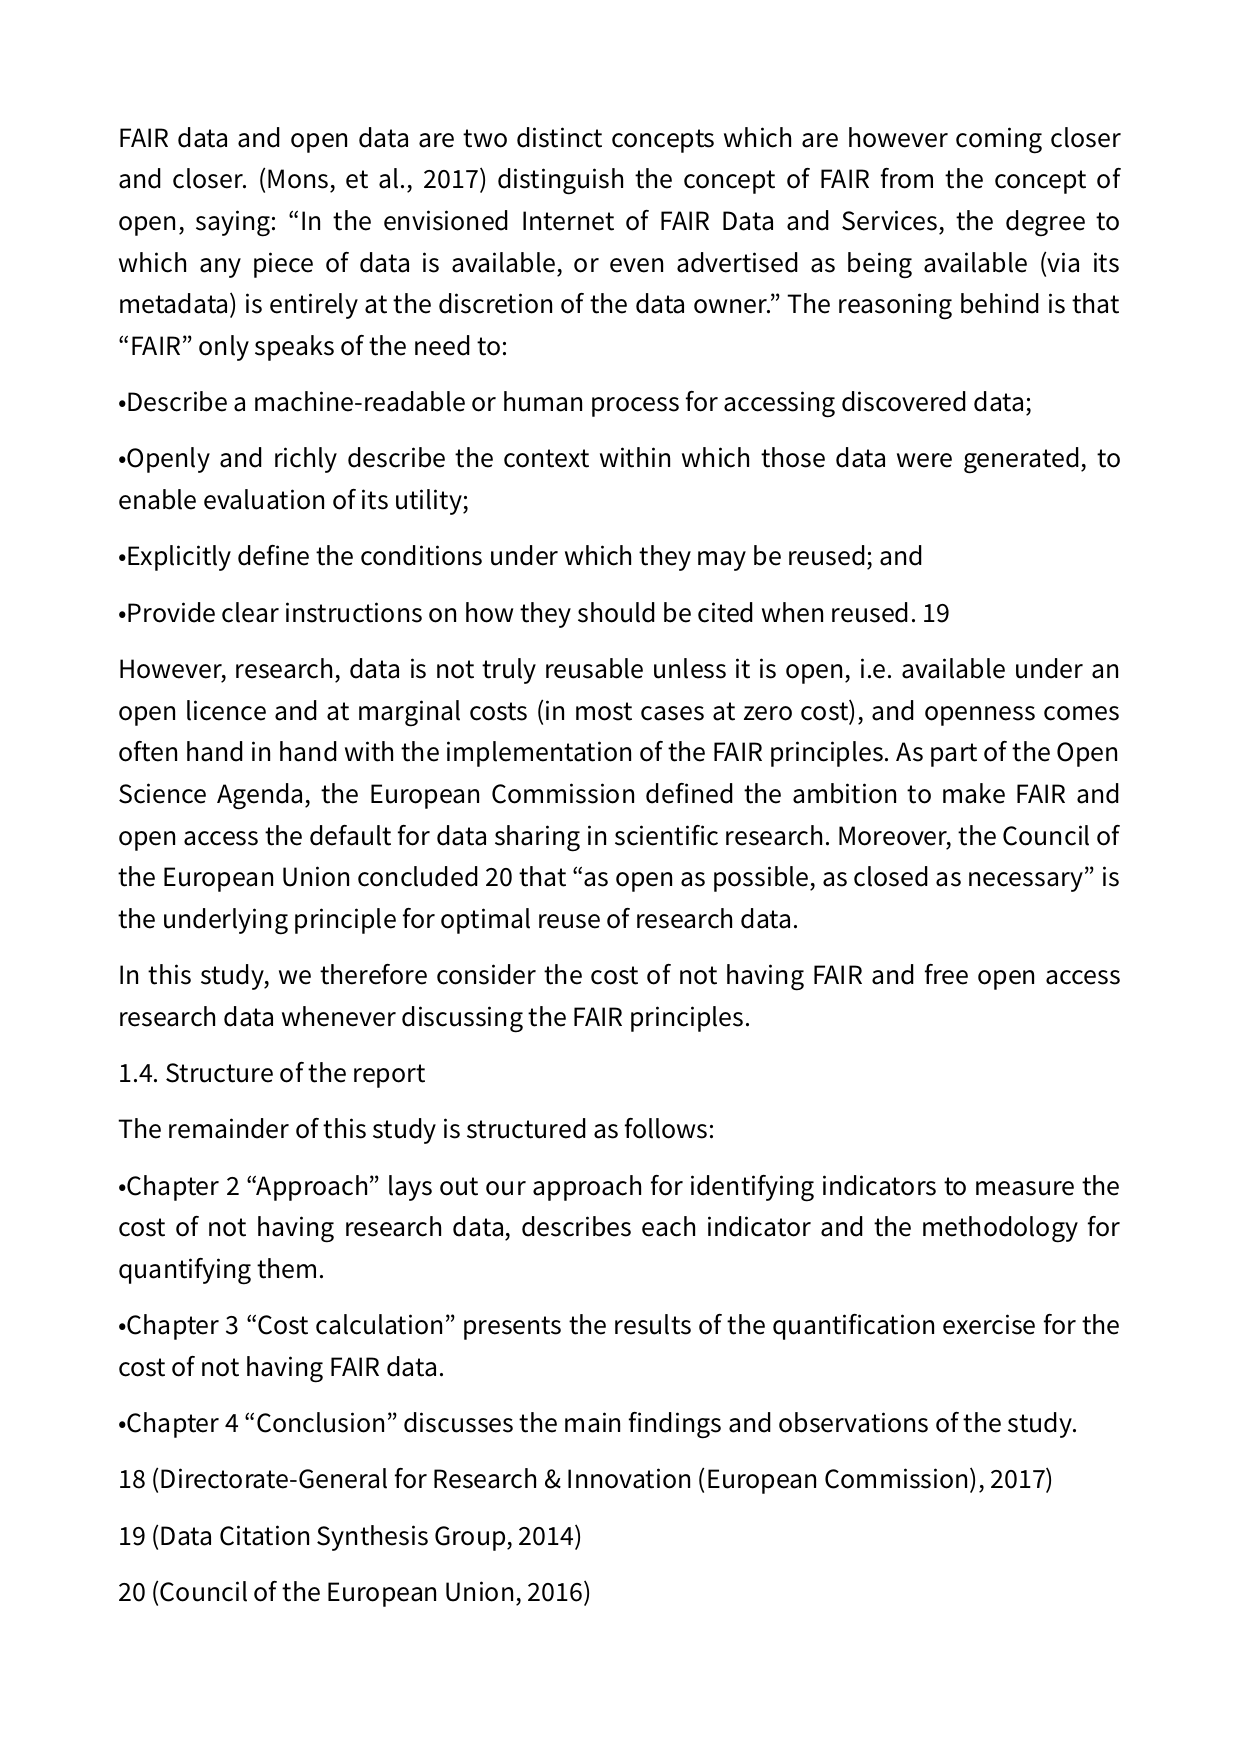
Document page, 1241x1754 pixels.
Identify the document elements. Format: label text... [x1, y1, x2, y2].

text 18 (Directorate-General for Research & Innovation (European Commission), 2017) [118, 1460, 1122, 1496]
text •Explicitly define the conditions under which they may be reused; and [118, 537, 1122, 573]
text In this study, we therefore consider the cost of not having FAIR and free open access research data whenever discussing the FAIR principles. [118, 956, 1122, 1033]
text 1.4. Structure of the report [118, 1053, 1122, 1090]
text •Chapter 3 “Cost calculation” presents the results of the quantification exercise for the cost of not having FAIR data. [118, 1306, 1122, 1383]
text •Chapter 2 “Approach” lays out our approach for identifying indicators to measure the cost of not having research data, describes each indicator and the methodology for quantifying them. [118, 1166, 1122, 1286]
text •Chapter 4 “Conclusion” discusses the main findings and observations of the study. [118, 1403, 1122, 1440]
text 19 (Data Citation Synthesis Group, 2014) [118, 1516, 1122, 1552]
text FAIR data and open data are two distinct concepts which are however coming closer and closer. (Mons, et al., 2017) distinguish the concept of FAIR from the concept of open, saying: “In the envisioned Internet of FAIR Data and Services, the degree to which any piece of data is available, or even advertised as being available (via its metadata) is entirely at the discretion of the data owner.” The reasoning behind is that “FAIR” only speaks of the need to: [118, 118, 1122, 363]
text However, research, data is not truly reusable unless it is open, i.e. available under an open licence and at marginal costs (in most cases at zero cost), and openness comes often hand in hand with the implementation of the FAIR principles. As part of the Open Science Agenda, the European Commission defined the ambition to make FAIR and open access the default for data sharing in scientific research. Moreover, the Council of the European Union concluded 20 that “as open as possible, as closed as necessary” is the underlying principle for optimal reuse of research data. [118, 649, 1122, 936]
text •Openly and richly describe the context within which those data were generated, to enable evaluation of its utility; [118, 439, 1122, 517]
text •Provide clear instructions on how they should be cited when reused. 19 [118, 593, 1122, 629]
text •Describe a machine-readable or human process for accessing discovered data; [118, 383, 1122, 419]
text The remainder of this study is structured as follows: [118, 1110, 1122, 1146]
text 20 (Council of the European Union, 2016) [118, 1572, 1122, 1608]
